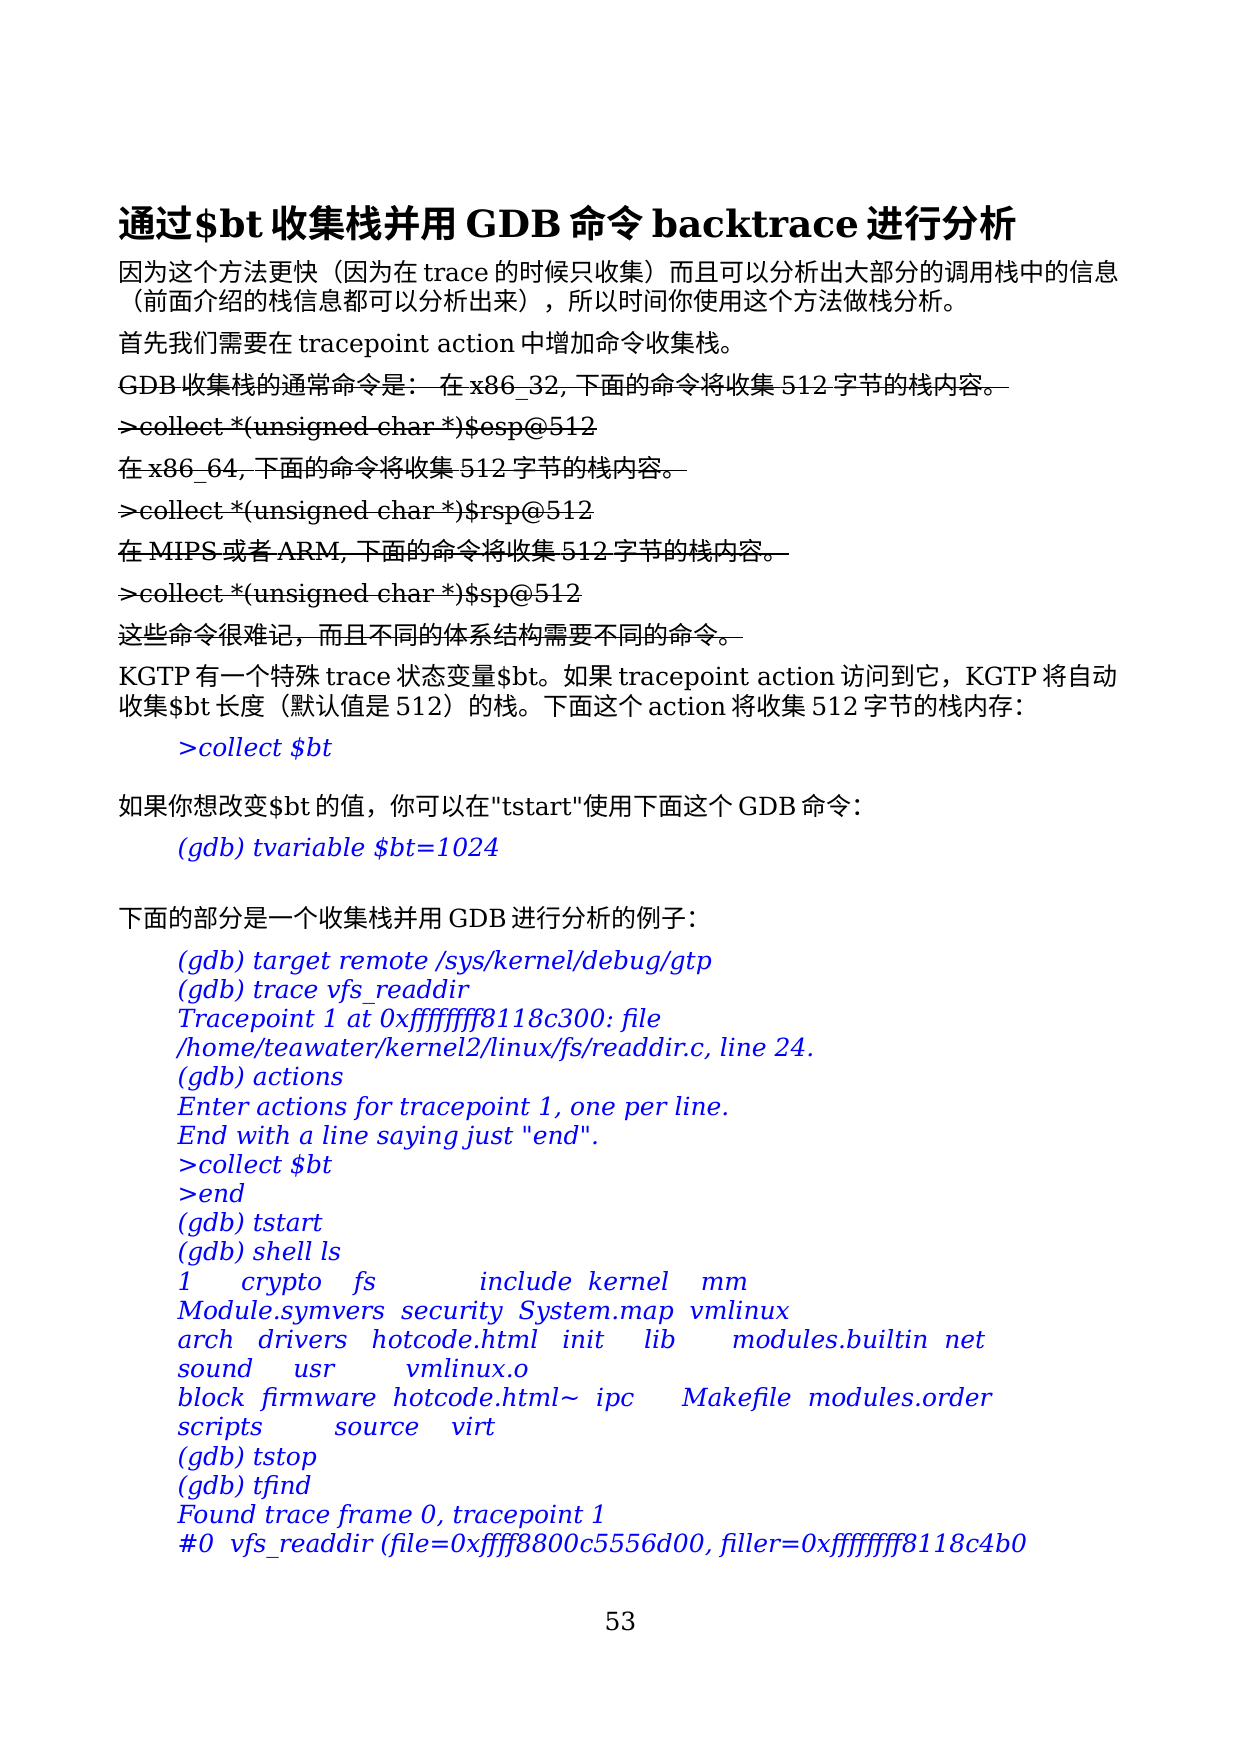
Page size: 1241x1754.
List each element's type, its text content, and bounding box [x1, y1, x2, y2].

text 在MIPS或者ARM, 下面的命令将收集512字节的栈内容。 [118, 537, 1122, 567]
text >collect *(unsigned char *)$sp@512 [118, 579, 1122, 608]
text (gdb) tstop [177, 1442, 1063, 1471]
text (gdb) target remote /sys/kernel/debug/gtp [177, 946, 1063, 975]
text GDB收集栈的通常命令是： 在x86_32, 下面的命令将收集512字节的栈内容。 [118, 371, 1122, 400]
text KGTP有一个特殊trace状态变量$bt。如果tracepoint action访问到它，KGTP将自动收集$bt长度（默认值是512）的栈。下面这个action将收集512字节的栈内存： [118, 662, 1122, 721]
text (gdb) tstart [177, 1208, 1063, 1237]
text >collect $bt [177, 733, 1063, 762]
text 下面的部分是一个收集栈并用GDB进行分析的例子： [118, 904, 1122, 933]
text 1 crypto fs include kernel mm Module.symvers security System.map vmlinux [177, 1267, 1063, 1325]
text (gdb) tvariable $bt=1024 [177, 833, 1063, 862]
text >collect *(unsigned char *)$rsp@512 [118, 496, 1122, 525]
text block firmware hotcode.html~ ipc Makefile modules.order scripts source virt [177, 1383, 1063, 1442]
text Enter actions for tracepoint 1, one per line. [177, 1092, 1063, 1121]
text (gdb) tfind [177, 1471, 1063, 1500]
text End with a line saying just "end". [177, 1121, 1063, 1150]
text (gdb) trace vfs_readdir [177, 975, 1063, 1004]
text >end [177, 1179, 1063, 1208]
subtitle 通过$bt收集栈并用GDB命令backtrace进行分析 [118, 202, 1122, 246]
text >collect $bt [177, 1150, 1063, 1179]
text >collect *(unsigned char *)$esp@512 [118, 412, 1122, 442]
text Found trace frame 0, tracepoint 1 [177, 1500, 1063, 1529]
text 因为这个方法更快（因为在trace的时候只收集）而且可以分析出大部分的调用栈中的信息（前面介绍的栈信息都可以分析出来），所以时间你使用这个方法做栈分析。 [118, 258, 1122, 317]
text #0 vfs_readdir (file=0xffff8800c5556d00, filler=0xffffffff8118c4b0 [177, 1529, 1063, 1558]
text (gdb) shell ls [177, 1237, 1063, 1267]
text (gdb) actions [177, 1062, 1063, 1092]
text 这些命令很难记，而且不同的体系结构需要不同的命令。 [118, 621, 1122, 650]
text Tracepoint 1 at 0xffffffff8118c300: file /home/teawater/kernel2/linux/fs/readdir.c, line 24. [177, 1004, 1063, 1062]
text 首先我们需要在tracepoint action中增加命令收集栈。 [118, 329, 1122, 358]
text 在x86_64, 下面的命令将收集512字节的栈内容。 [118, 454, 1122, 483]
text 如果你想改变$bt的值，你可以在"tstart"使用下面这个GDB命令： [118, 792, 1122, 821]
text arch drivers hotcode.html init lib modules.builtin net sound usr vmlinux.o [177, 1325, 1063, 1383]
